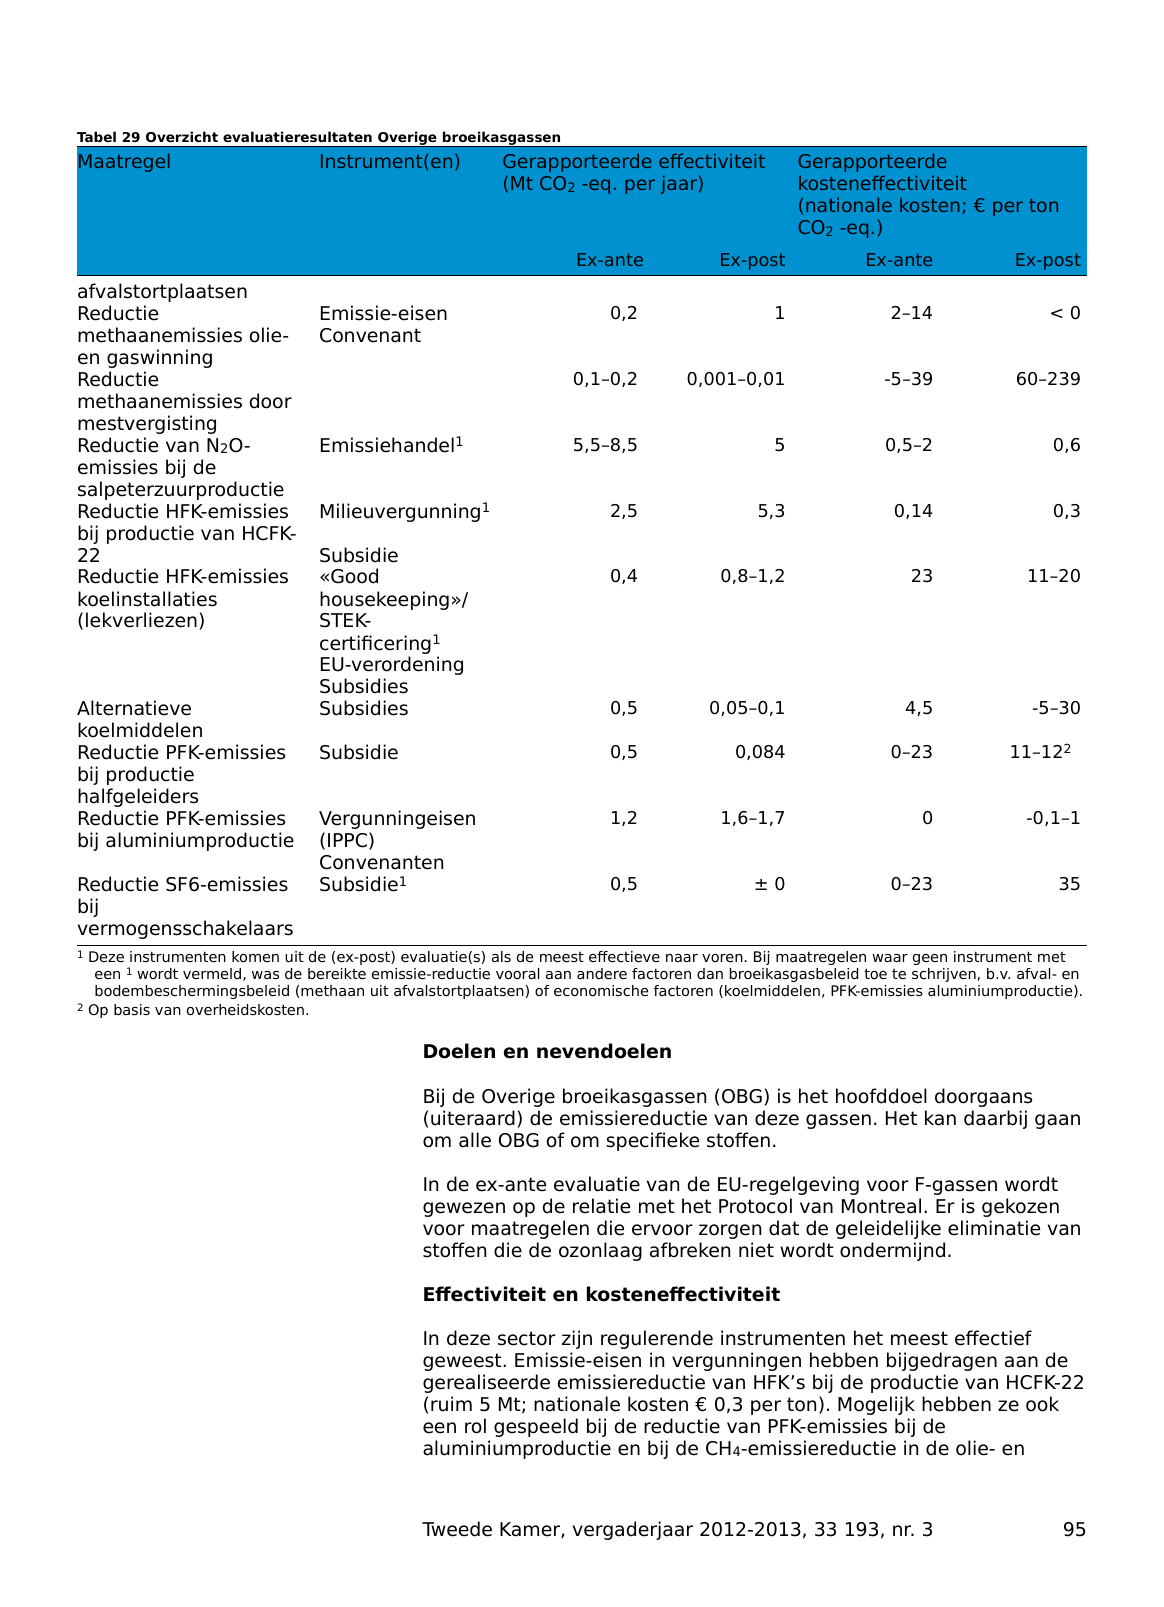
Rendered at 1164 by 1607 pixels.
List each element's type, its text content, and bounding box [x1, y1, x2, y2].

table_cell 1,2 [496, 808, 644, 874]
table_cell 0,5 [496, 742, 644, 808]
table_cell 60–239 [939, 369, 1087, 434]
table_cell 0,5–2 [791, 435, 939, 501]
table_cell 5 [644, 435, 791, 501]
table_cell 11–122 [939, 742, 1087, 808]
table_cell Gerapporteerde effectiviteit (Mt CO2 -eq. per jaar) [496, 147, 791, 244]
table_cell Instrument(en) [313, 147, 496, 244]
table_cell 0,05–0,1 [644, 698, 791, 742]
table_cell [496, 276, 644, 303]
table_cell ± 0 [644, 874, 791, 945]
table_cell Reductie methaanemissies olie- en gaswinning [77, 303, 313, 369]
table_cell Vergunningeisen (IPPC) Convenanten [313, 808, 496, 874]
text In deze sector zijn regulerende instrumenten het meest effectief geweest. Emissie-eisen in vergunningen hebben bijgedragen aan de gerealiseerde emissiereductie van HFK’s bij de productie van HCFK-22 (ruim 5 Mt; nationale kosten € 0,3 per ton). Mogelijk hebben ze ook een rol gespeeld bij de reductie van PFK-emissies bij de aluminiumproductie en bij de CH4-emissiereductie in de olie- en [422, 1328, 1087, 1460]
table_cell Maatregel [77, 147, 313, 244]
table_cell Emissie-eisen Convenant [313, 303, 496, 369]
table_cell 2–14 [791, 303, 939, 369]
table_cell [939, 276, 1087, 303]
table_cell «Good housekeeping»/ STEK-certificering1 EU-verordening Subsidies [313, 566, 496, 698]
table_cell Ex-ante [496, 244, 644, 275]
table_cell Reductie methaanemissies door mestvergisting [77, 369, 313, 434]
table_cell Subsidie1 [313, 874, 496, 945]
table_cell Subsidies [313, 698, 496, 742]
table_cell -5–30 [939, 698, 1087, 742]
table_cell 0,001–0,01 [644, 369, 791, 434]
table_cell Reductie van N2O-emissies bij de salpeterzuurproductie [77, 435, 313, 501]
table_cell 0–23 [791, 874, 939, 945]
table_cell Alternatieve koelmiddelen [77, 698, 313, 742]
table_cell Reductie SF6-emissies bij vermogensschakelaars [77, 874, 313, 945]
table_cell Subsidie [313, 742, 496, 808]
text Bij de Overige broeikasgassen (OBG) is het hoofddoel doorgaans (uiteraard) de emissiereductie van deze gassen. Het kan daarbij gaan om alle OBG of om specifieke stoffen. [422, 1086, 1087, 1151]
table_cell Reductie HFK-emissies bij productie van HCFK-22 [77, 501, 313, 566]
table_cell 1,6–1,7 [644, 808, 791, 874]
table_cell 23 [791, 566, 939, 698]
table_cell Reductie HFK-emissies koelinstallaties (lekverliezen) [77, 566, 313, 698]
table_cell 1 [644, 303, 791, 369]
text In de ex-ante evaluatie van de EU-regelgeving voor F-gassen wordt gewezen op de relatie met het Protocol van Montreal. Er is gekozen voor maatregelen die ervoor zorgen dat de geleidelijke eliminatie van stoffen die de ozonlaag afbreken niet wordt ondermijnd. [422, 1174, 1087, 1262]
table_cell 0,1–0,2 [496, 369, 644, 434]
table_cell 0,8–1,2 [644, 566, 791, 698]
table_cell < 0 [939, 303, 1087, 369]
table_cell Ex-post [644, 244, 791, 275]
table_cell 0,3 [939, 501, 1087, 566]
table_cell -0,1–1 [939, 808, 1087, 874]
table_cell Emissiehandel1 [313, 435, 496, 501]
table_cell [313, 369, 496, 434]
table_cell 5,5–8,5 [496, 435, 644, 501]
table_cell 5,3 [644, 501, 791, 566]
table_cell 0,6 [939, 435, 1087, 501]
table_cell 0,4 [496, 566, 644, 698]
table_cell 35 [939, 874, 1087, 945]
subtitle Doelen en nevendoelen [422, 1041, 1087, 1063]
table_cell Ex-ante [791, 244, 939, 275]
table_cell 0–23 [791, 742, 939, 808]
table_cell 0,5 [496, 874, 644, 945]
table_cell Milieuvergunning1 Subsidie [313, 501, 496, 566]
table_cell [791, 276, 939, 303]
table_cell Ex-post [939, 244, 1087, 275]
table_cell afvalstortplaatsen [77, 276, 313, 303]
subtitle Effectiviteit en kosteneffectiviteit [422, 1284, 1087, 1306]
table_cell 4,5 [791, 698, 939, 742]
table_cell 2,5 [496, 501, 644, 566]
table_header Tabel 29 Overzicht evaluatieresultaten Overige broeikasgassen [77, 130, 1087, 146]
table_cell -5–39 [791, 369, 939, 434]
table_cell 0 [791, 808, 939, 874]
table_cell [644, 276, 791, 303]
table_cell [313, 276, 496, 303]
table_cell 0,084 [644, 742, 791, 808]
table_cell 1 Deze instrumenten komen uit de (ex-post) evaluatie(s) als de meest effectieve naar voren. Bij maatregelen waar geen instrument met een 1 wordt vermeld, was de bereikte emissie-reductie vooral aan andere factoren dan broeikasgasbeleid toe te schrijven, b.v. afval- en bodembeschermingsbeleid (methaan uit afvalstortplaatsen) of economische factoren (koelmiddelen, PFK-emissies aluminiumproductie). 2 Op basis van overheidskosten. [77, 946, 1087, 1019]
table_cell 11–20 [939, 566, 1087, 698]
table_cell 0,2 [496, 303, 644, 369]
table_cell 0,14 [791, 501, 939, 566]
table_cell Reductie PFK-emissies bij productie halfgeleiders [77, 742, 313, 808]
table_cell 0,5 [496, 698, 644, 742]
table_cell Gerapporteerde kosteneffectiviteit (nationale kosten; € per ton CO2 -eq.) [791, 147, 1087, 244]
table_cell Reductie PFK-emissies bij aluminiumproductie [77, 808, 313, 874]
